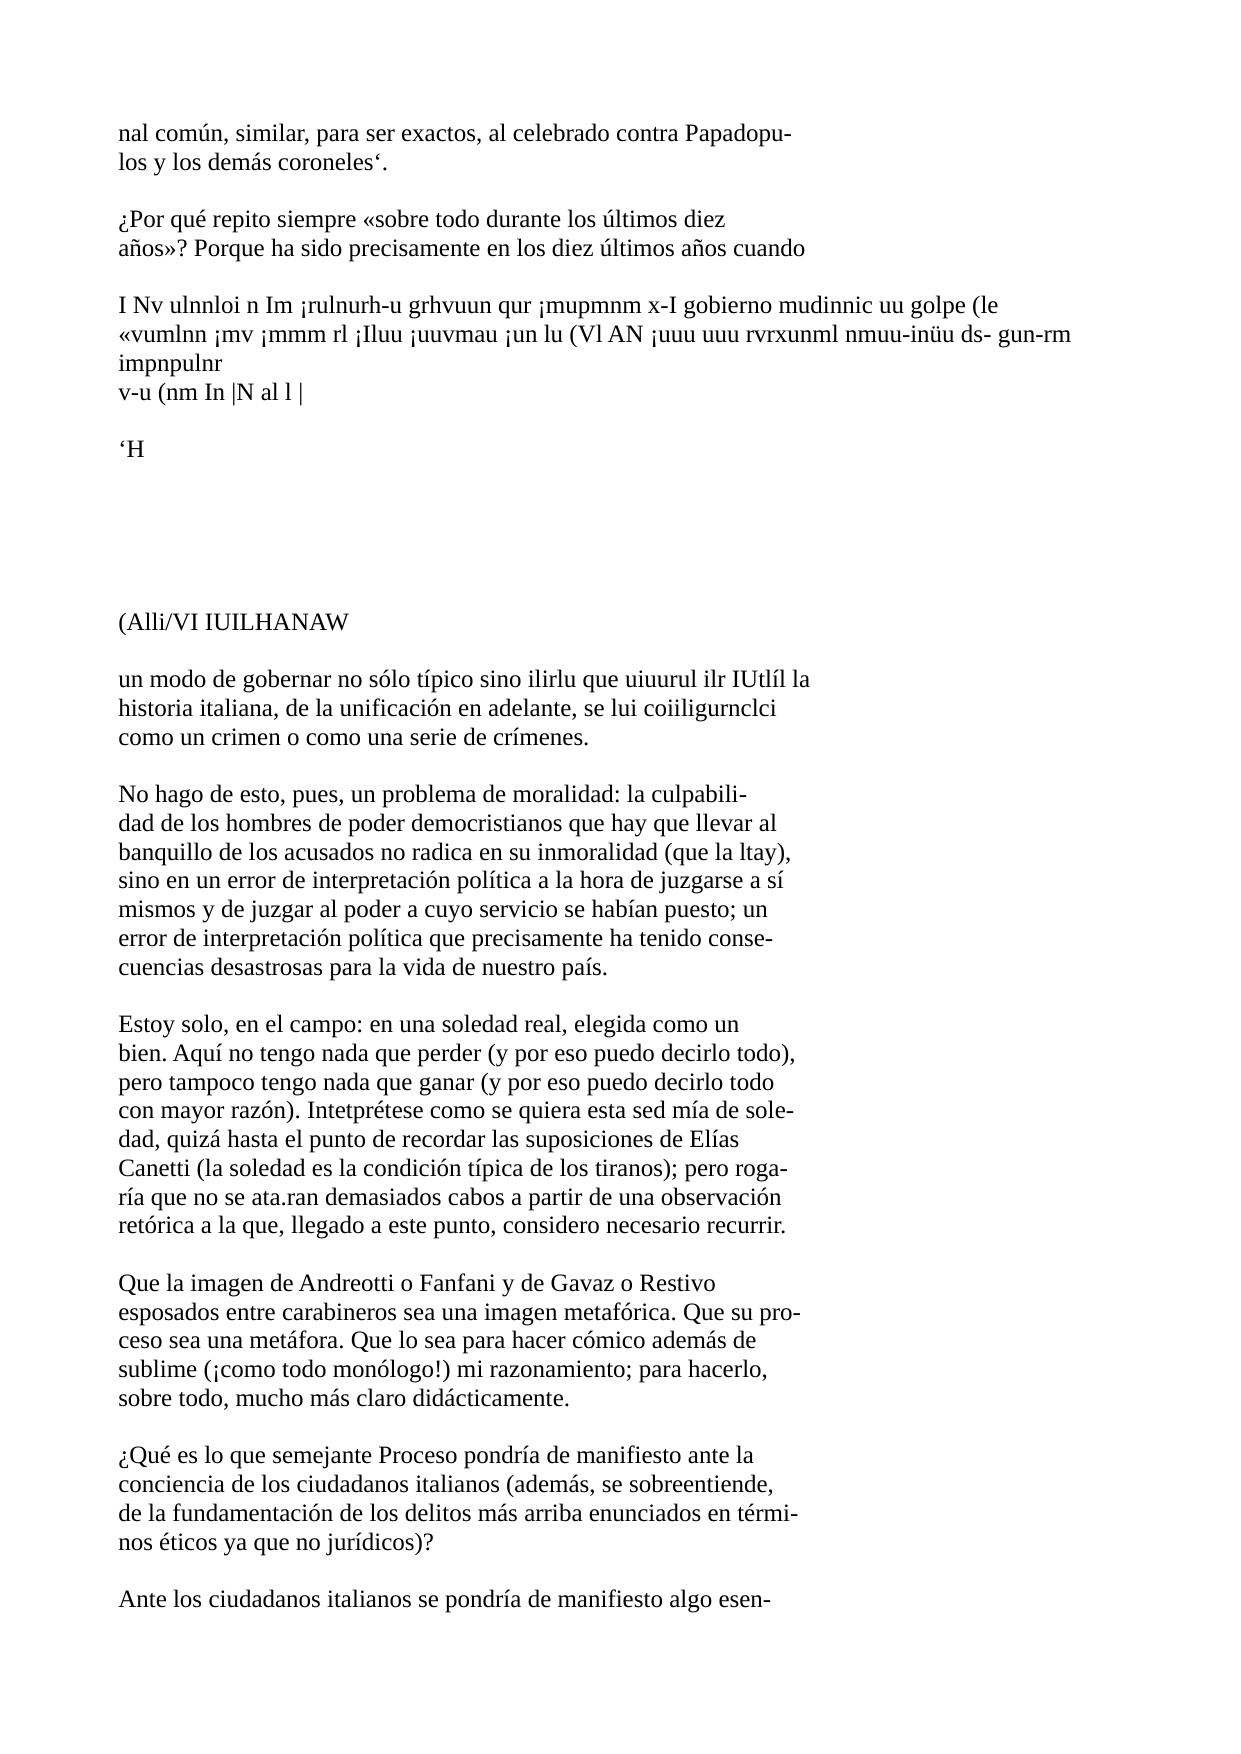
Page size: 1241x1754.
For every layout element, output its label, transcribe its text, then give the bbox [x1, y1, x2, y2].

text dad de los hombres de poder democristianos que hay que llevar al [118, 808, 1122, 837]
text Ante los ciudadanos italianos se pondría de manifiesto algo esen- [118, 1584, 1122, 1613]
text esposados entre carabineros sea una imagen metafórica. Que su pro- [118, 1297, 1122, 1326]
text dad, quizá hasta el punto de recordar las suposiciones de Elías [118, 1124, 1122, 1153]
text como un crimen o como una serie de crímenes. [118, 722, 1122, 751]
text I Nv ulnnloi n Im ¡rulnurh-u grhvuun qur ¡mupmnm x-I gobierno mudinnic uu golpe (le [118, 291, 1122, 319]
text pero tampoco tengo nada que ganar (y por eso puedo decirlo todo [118, 1067, 1122, 1096]
text ría que no se ata.ran demasiados cabos a partir de una observación [118, 1182, 1122, 1211]
text nos éticos ya que no jurídicos)? [118, 1527, 1122, 1556]
text sublime (¡como todo monólogo!) mi razonamiento; para hacerlo, [118, 1354, 1122, 1383]
text (Alli/VI IUILHANAW [118, 607, 1122, 636]
text No hago de esto, pues, un problema de moralidad: la culpabili- [118, 779, 1122, 808]
text con mayor razón). Intetprétese como se quiera esta sed mía de sole- [118, 1096, 1122, 1124]
text Estoy solo, en el campo: en una soledad real, elegida como un [118, 1009, 1122, 1038]
text mismos y de juzgar al poder a cuyo servicio se habían puesto; un [118, 894, 1122, 923]
text años»? Porque ha sido precisamente en los diez últimos años cuando [118, 233, 1122, 262]
text sino en un error de interpretación política a la hora de juzgarse a sí [118, 866, 1122, 894]
text «vumlnn ¡mv ¡mmm rl ¡Iluu ¡uuvmau ¡un lu (Vl AN ¡uuu uuu rvrxunml nmuu-inüu ds- gun-rm impnpulnr [118, 319, 1122, 377]
text los y los demás coroneles‘. [118, 147, 1122, 176]
text Que la imagen de Andreotti o Fanfani y de Gavaz o Restivo [118, 1268, 1122, 1297]
text error de interpretación política que precisamente ha tenido conse- [118, 923, 1122, 952]
text sobre todo, mucho más claro didácticamente. [118, 1383, 1122, 1412]
text nal común, similar, para ser exactos, al celebrado contra Papadopu- [118, 118, 1122, 147]
text conciencia de los ciudadanos italianos (además, se sobreentiende, [118, 1469, 1122, 1498]
text banquillo de los acusados no radica en su inmoralidad (que la ltay), [118, 837, 1122, 866]
text historia italiana, de la unificación en adelante, se lui coiiligurnclci [118, 693, 1122, 722]
text retórica a la que, llegado a este punto, considero necesario recurrir. [118, 1211, 1122, 1239]
text ceso sea una metáfora. Que lo sea para hacer cómico además de [118, 1326, 1122, 1354]
text ¿Por qué repito siempre «sobre todo durante los últimos diez [118, 204, 1122, 233]
text ¿Qué es lo que semejante Proceso pondría de manifiesto ante la [118, 1441, 1122, 1469]
text ‘H [118, 434, 1122, 463]
text cuencias desastrosas para la vida de nuestro país. [118, 952, 1122, 981]
text bien. Aquí no tengo nada que perder (y por eso puedo decirlo todo), [118, 1038, 1122, 1067]
text un modo de gobernar no sólo típico sino ilirlu que uiuurul ilr IUtlíl la [118, 664, 1122, 693]
text Canetti (la soledad es la condición típica de los tiranos); pero roga- [118, 1153, 1122, 1182]
text v-u (nm In |N al l | [118, 377, 1122, 406]
text de la fundamentación de los delitos más arriba enunciados en térmi- [118, 1498, 1122, 1527]
